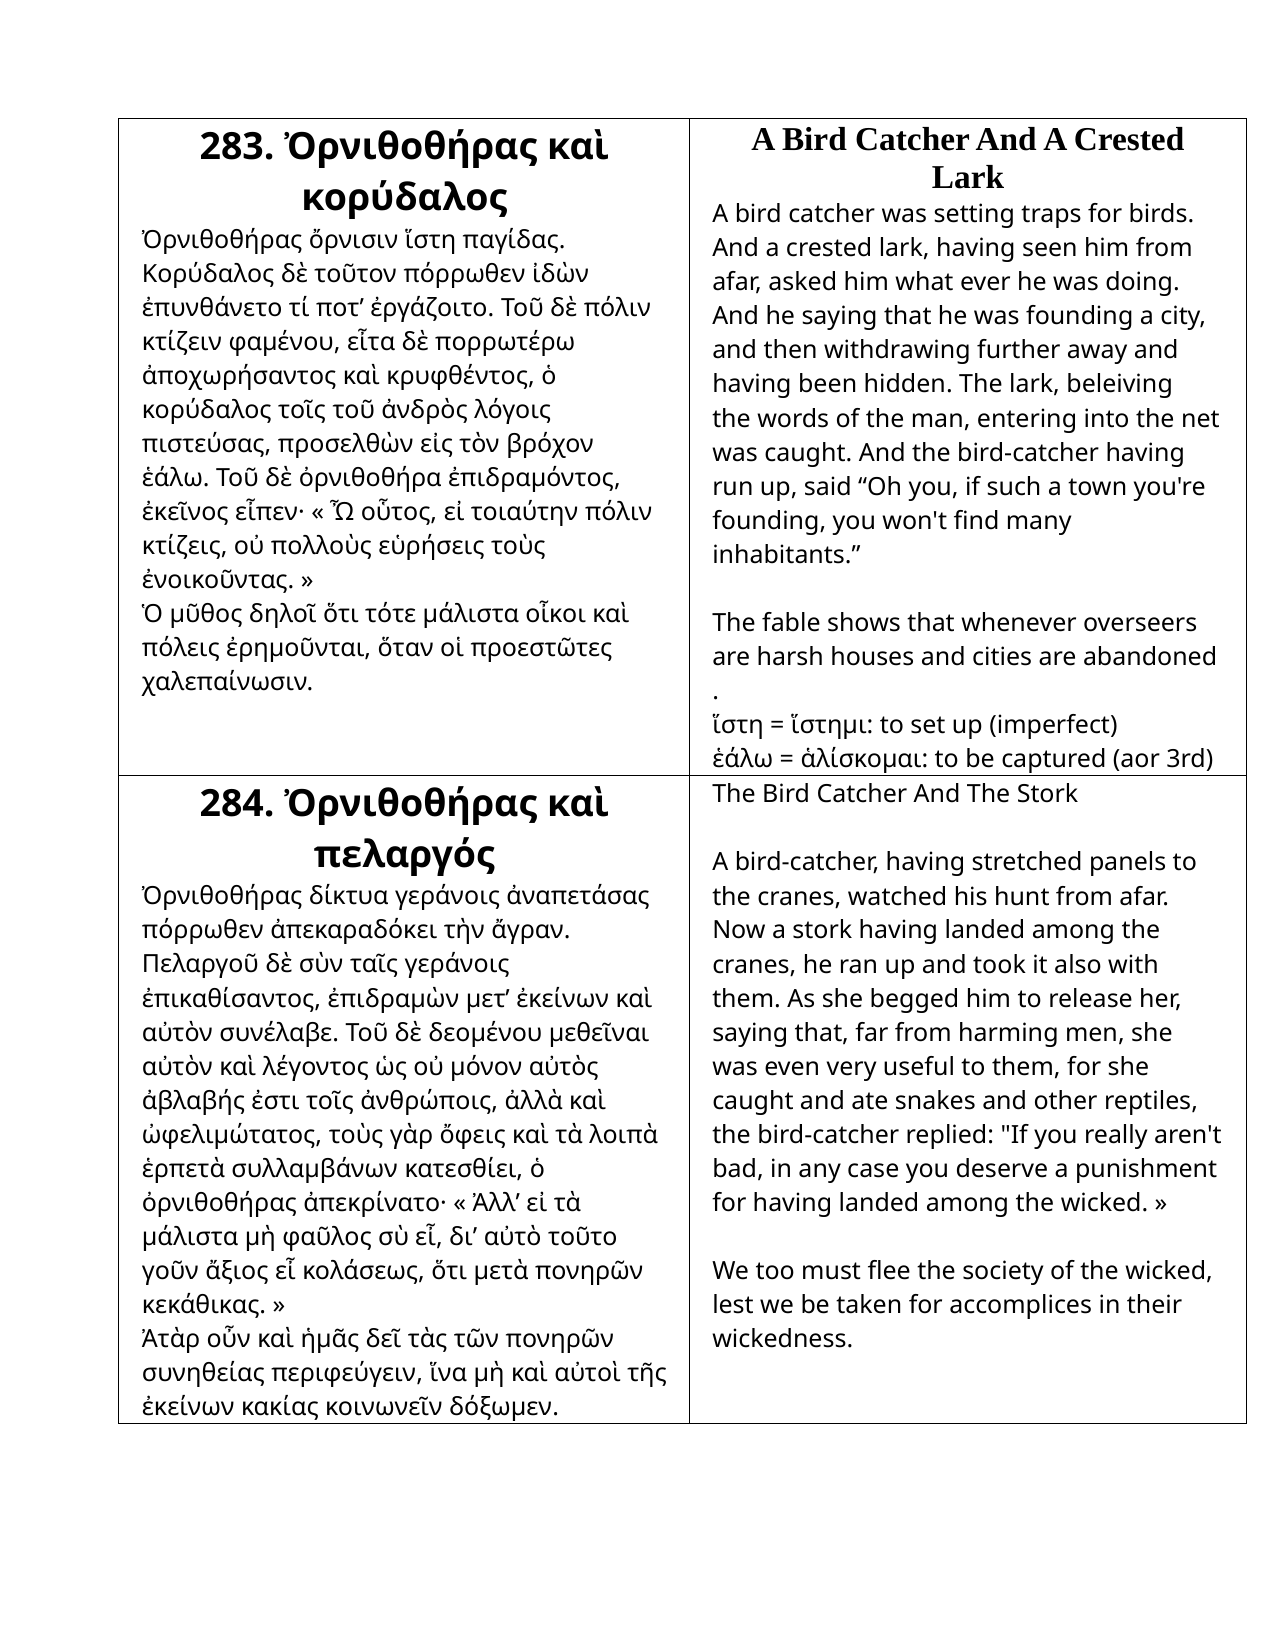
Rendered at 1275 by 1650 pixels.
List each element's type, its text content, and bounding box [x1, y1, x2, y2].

table_cell 284. Ὀρνιθοθήρας καὶ πελαργός Ὀρνιθοθήρας δίκτυα γεράνοις ἀναπετάσας πόρρωθεν ἀπεκαραδόκει τὴν ἄγραν. Πελαργοῦ δὲ σὺν ταῖς γεράνοις ἐπικαθίσαντος, ἐπιδραμὼν μετ’ ἐκείνων καὶ αὐτὸν συνέλαβε. Τοῦ δὲ δεομένου μεθεῖναι αὐτὸν καὶ λέγοντος ὡς οὐ μόνον αὐτὸς ἀβλαβής ἐστι τοῖς ἀνθρώποις, ἀλλὰ καὶ ὠφελιμώτατος, τοὺς γὰρ ὄφεις καὶ τὰ λοιπὰ ἑρπετὰ συλλαμβάνων κατεσθίει, ὁ ὀρνιθοθήρας ἀπεκρίνατο· « Ἀλλ’ εἰ τὰ μάλιστα μὴ φαῦλος σὺ εἶ, δι’ αὐτὸ τοῦτο γοῦν ἄξιος εἶ κολάσεως, ὅτι μετὰ πονηρῶν κεκάθικας. » Ἀτὰρ οὖν καὶ ἡμᾶς δεῖ τὰς τῶν πονηρῶν συνηθείας περιφεύγειν, ἵνα μὴ καὶ αὐτοὶ τῆς ἐκείνων κακίας κοινωνεῖν δόξωμεν. [119, 776, 689, 1423]
table_cell A Bird Catcher And A Crested Lark A bird catcher was setting traps for birds. And a crested lark, having seen him from afar, asked him what ever he was doing. And he saying that he was founding a city, and then withdrawing further away and having been hidden. The lark, beleiving the words of the man, entering into the net was caught. And the bird-catcher having run up, said “Oh you, if such a town you're founding, you won't find many inhabitants.” The fable shows that whenever overseers are harsh houses and cities are abandoned . ἵστη = ἵστημι: to set up (imperfect) ἑάλω = ἁλίσκομαι: to be captured (aor 3rd) [690, 119, 1246, 775]
table_cell The Bird Catcher And The Stork A bird-catcher, having stretched panels to the cranes, watched his hunt from afar. Now a stork having landed among the cranes, he ran up and took it also with them. As she begged him to release her, saying that, far from harming men, she was even very useful to them, for she caught and ate snakes and other reptiles, the bird-catcher replied: "If you really aren't bad, in any case you deserve a punishment for having landed among the wicked. » We too must flee the society of the wicked, lest we be taken for accomplices in their wickedness. [690, 776, 1246, 1423]
table_cell 283. Ὀρνιθοθήρας καὶ κορύδαλος Ὀρνιθοθήρας ὄρνισιν ἵστη παγίδας. Κορύδαλος δὲ τοῦτον πόρρωθεν ἰδὼν ἐπυνθάνετο τί ποτ’ ἐργάζοιτο. Τοῦ δὲ πόλιν κτίζειν φαμένου, εἶτα δὲ πορρωτέρω ἀποχωρήσαντος καὶ κρυφθέντος, ὁ κορύδαλος τοῖς τοῦ ἀνδρὸς λόγοις πιστεύσας, προσελθὼν εἰς τὸν βρόχον ἑάλω. Τοῦ δὲ ὀρνιθοθήρα ἐπιδραμόντος, ἐκεῖνος εἶπεν· « Ὦ οὗτος, εἰ τοιαύτην πόλιν κτίζεις, οὐ πολλοὺς εὑρήσεις τοὺς ἐνοικοῦντας. » Ὁ μῦθος δηλοῖ ὅτι τότε μάλιστα οἶκοι καὶ πόλεις ἐρημοῦνται, ὅταν οἱ προεστῶτες χαλεπαίνωσιν. [119, 119, 689, 775]
